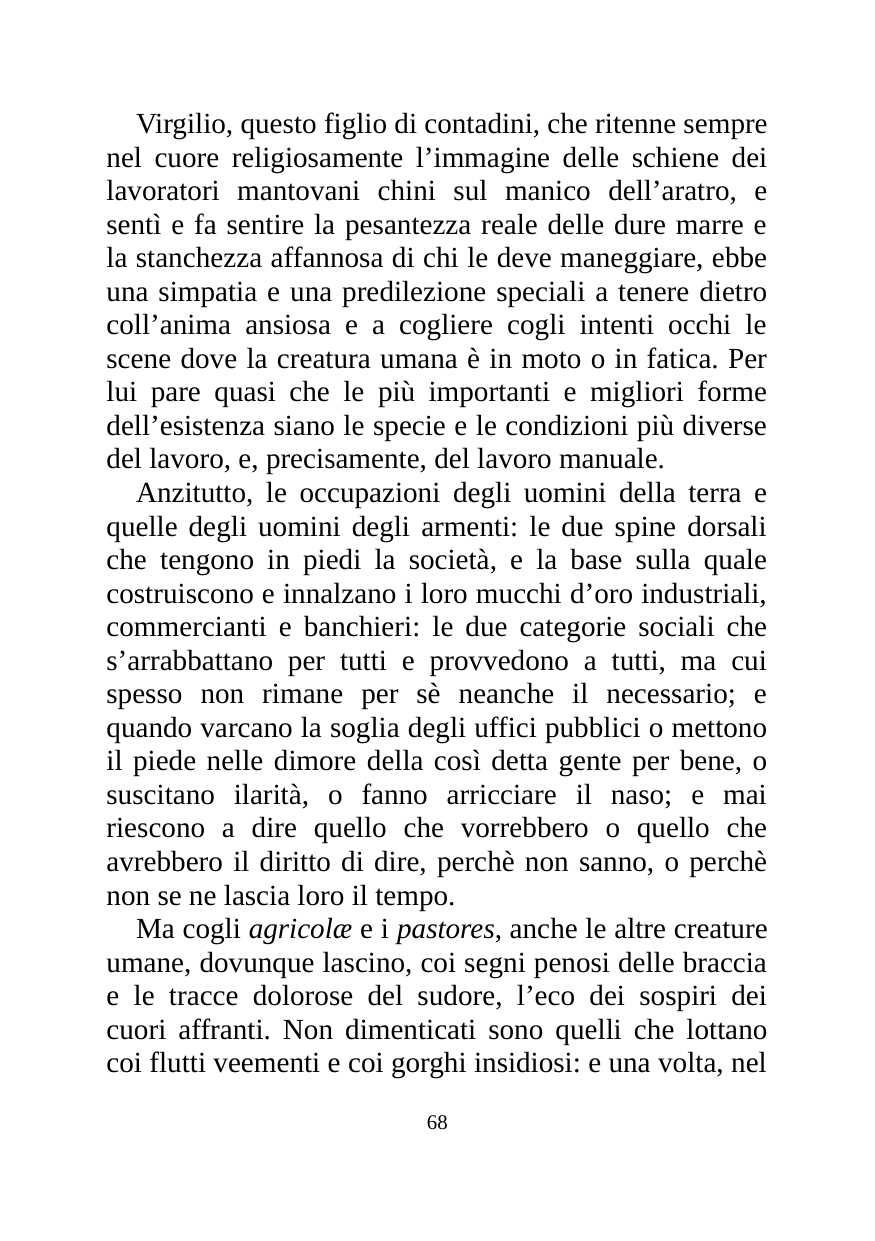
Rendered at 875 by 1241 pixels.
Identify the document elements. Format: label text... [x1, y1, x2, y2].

text Virgilio, questo figlio di contadini, che ritenne sempre nel cuore religiosamente l’immagine delle schiene dei lavoratori mantovani chini sul manico dell’aratro, e sentì e fa sentire la pesantezza reale delle dure marre e la stanchezza affannosa di chi le deve maneggiare, ebbe una simpatia e una predilezione speciali a tenere dietro coll’anima ansiosa e a cogliere cogli intenti occhi le scene dove la creatura umana è in moto o in fatica. Per lui pare quasi che le più importanti e migliori forme dell’esistenza siano le specie e le condizioni più diverse del lavoro, e, precisamente, del lavoro manuale. [106, 106, 768, 475]
text Anzitutto, le occupazioni degli uomini della terra e quelle degli uomini degli armenti: le due spine dorsali che tengono in piedi la società, e la base sulla quale costruiscono e innalzano i loro mucchi d’oro industriali, commercianti e banchieri: le due categorie sociali che s’arrabbattano per tutti e provvedono a tutti, ma cui spesso non rimane per sè neanche il necessario; e quando varcano la soglia degli uffici pubblici o mettono il piede nelle dimore della così detta gente per bene, o suscitano ilarità, o fanno arricciare il naso; e mai riescono a dire quello che vorrebbero o quello che avrebbero il diritto di dire, perchè non sanno, o perchè non se ne lascia loro il tempo. [106, 475, 768, 911]
text Ma cogli agricolæ e i pastores, anche le altre creature umane, dovunque lascino, coi segni penosi delle braccia e le tracce dolorose del sudore, l’eco dei sospiri dei cuori affranti. Non dimenticati sono quelli che lottano coi flutti veementi e coi gorghi insidiosi: e una volta, nel [106, 911, 768, 1079]
